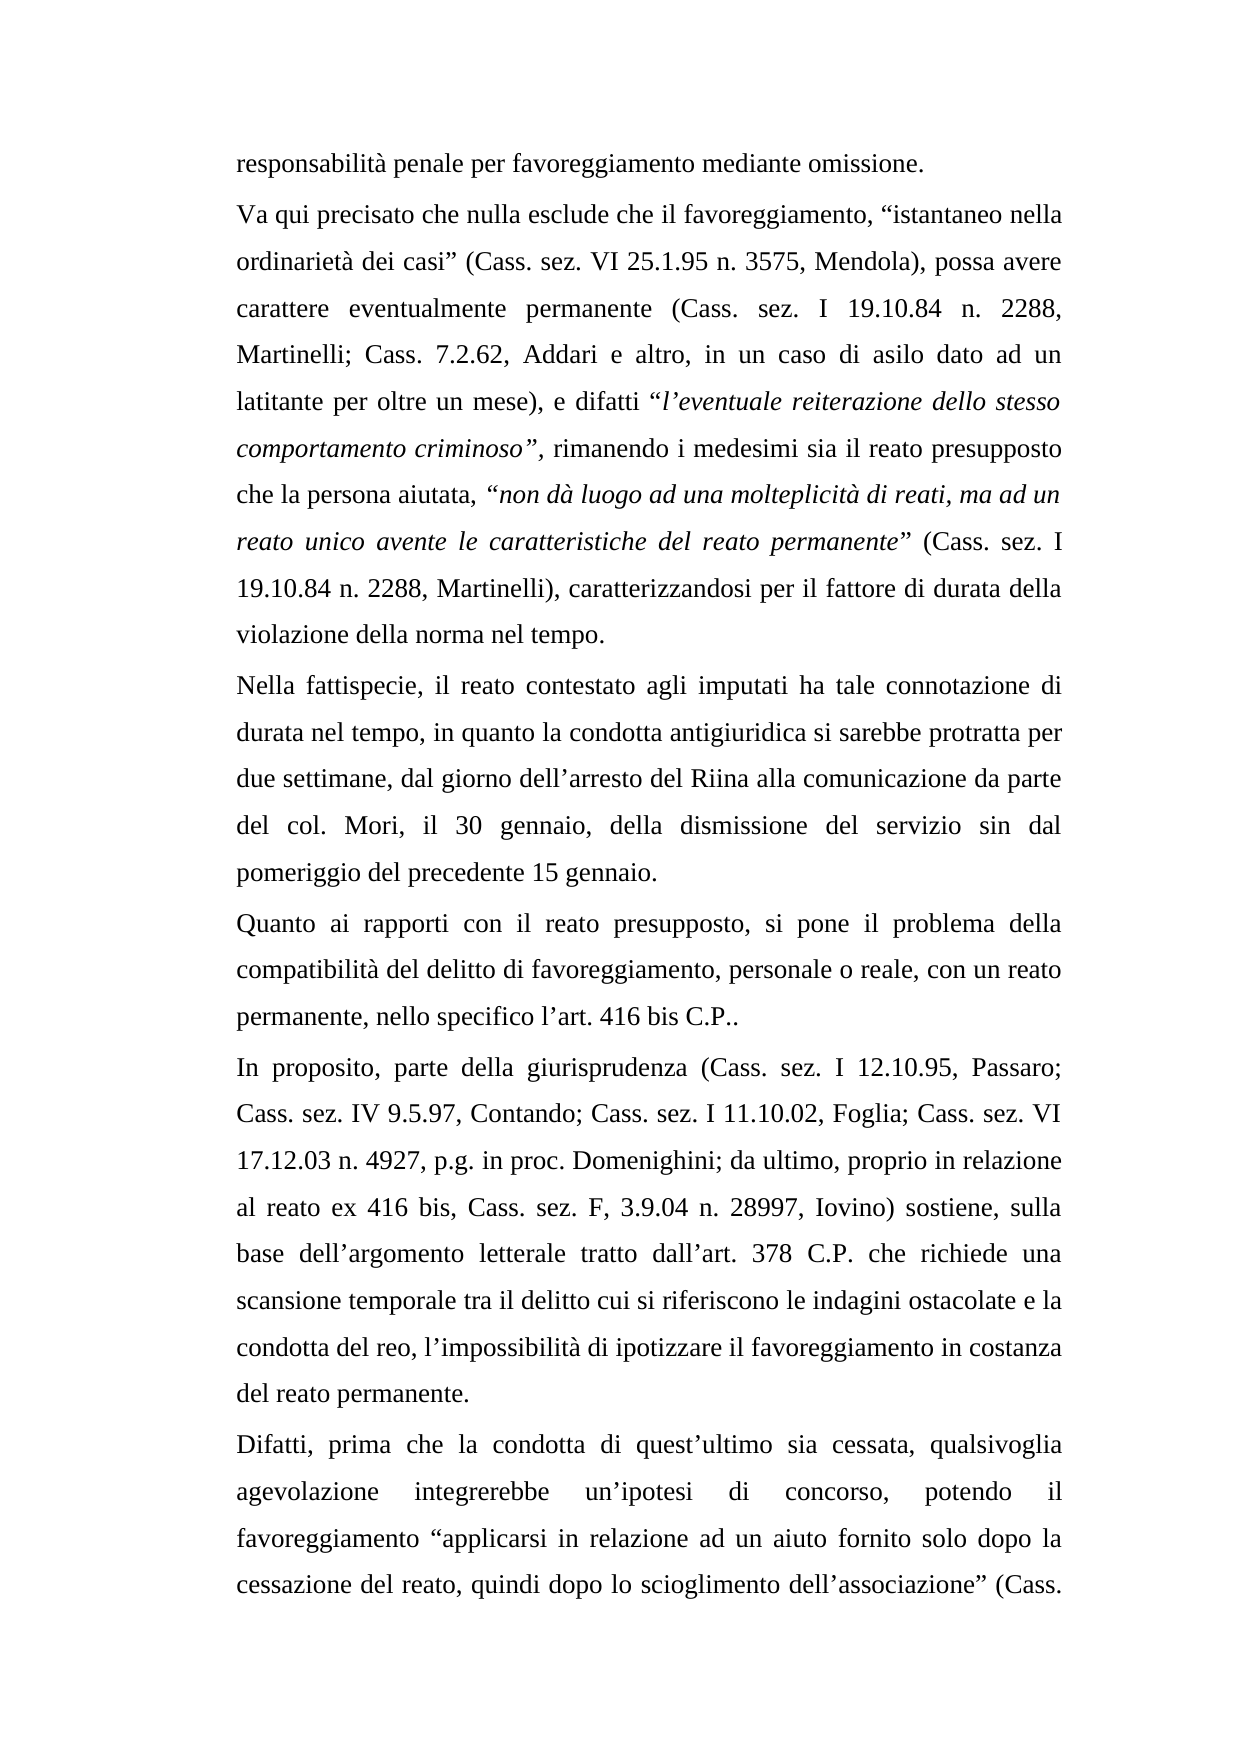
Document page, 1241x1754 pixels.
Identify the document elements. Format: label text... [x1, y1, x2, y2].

text Difatti, prima che la condotta di quest’ultimo sia cessata, qualsivoglia agevolazione integrerebbe un’ipotesi di concorso, potendo il favoreggiamento “applicarsi in relazione ad un aiuto fornito solo dopo la cessazione del reato, quindi dopo lo scioglimento dell’associazione” (Cass. [236, 1428, 1063, 1599]
text In proposito, parte della giurisprudenza (Cass. sez. I 12.10.95, Passaro; Cass. sez. IV 9.5.97, Contando; Cass. sez. I 11.10.02, Foglia; Cass. sez. VI 17.12.03 n. 4927, p.g. in proc. Domenighini; da ultimo, proprio in relazione al reato ex 416 bis, Cass. sez. F, 3.9.04 n. 28997, Iovino) sostiene, sulla base dell’argomento letterale tratto dall’art. 378 C.P. che richiede una scansione temporale tra il delitto cui si riferiscono le indagini ostacolate e la condotta del reo, l’impossibilità di ipotizzare il favoreggiamento in costanza del reato permanente. [236, 1051, 1063, 1409]
text Nella fattispecie, il reato contestato agli imputati ha tale connotazione di durata nel tempo, in quanto la condotta antigiuridica si sarebbe protratta per due settimane, dal giorno dell’arresto del Riina alla comunicazione da parte del col. Mori, il 30 gennaio, della dismissione del servizio sin dal pomeriggio del precedente 15 gennaio. [236, 669, 1063, 887]
text Va qui precisato che nulla esclude che il favoreggiamento, “istantaneo nella ordinarietà dei casi” (Cass. sez. VI 25.1.95 n. 3575, Mendola), possa avere carattere eventualmente permanente (Cass. sez. I 19.10.84 n. 2288, Martinelli; Cass. 7.2.62, Addari e altro, in un caso di asilo dato ad un latitante per oltre un mese), e difatti “l’eventuale reiterazione dello stesso comportamento criminoso”, rimanendo i medesimi sia il reato presupposto che la persona aiutata, “non dà luogo ad una molteplicità di reati, ma ad un reato unico avente le caratteristiche del reato permanente” (Cass. sez. I 19.10.84 n. 2288, Martinelli), caratterizzandosi per il fattore di durata della violazione della norma nel tempo. [236, 198, 1063, 649]
text Quanto ai rapporti con il reato presupposto, si pone il problema della compatibilità del delitto di favoreggiamento, personale o reale, con un reato permanente, nello specifico l’art. 416 bis C.P.. [236, 907, 1063, 1031]
text responsabilità penale per favoreggiamento mediante omissione. [236, 148, 1063, 179]
